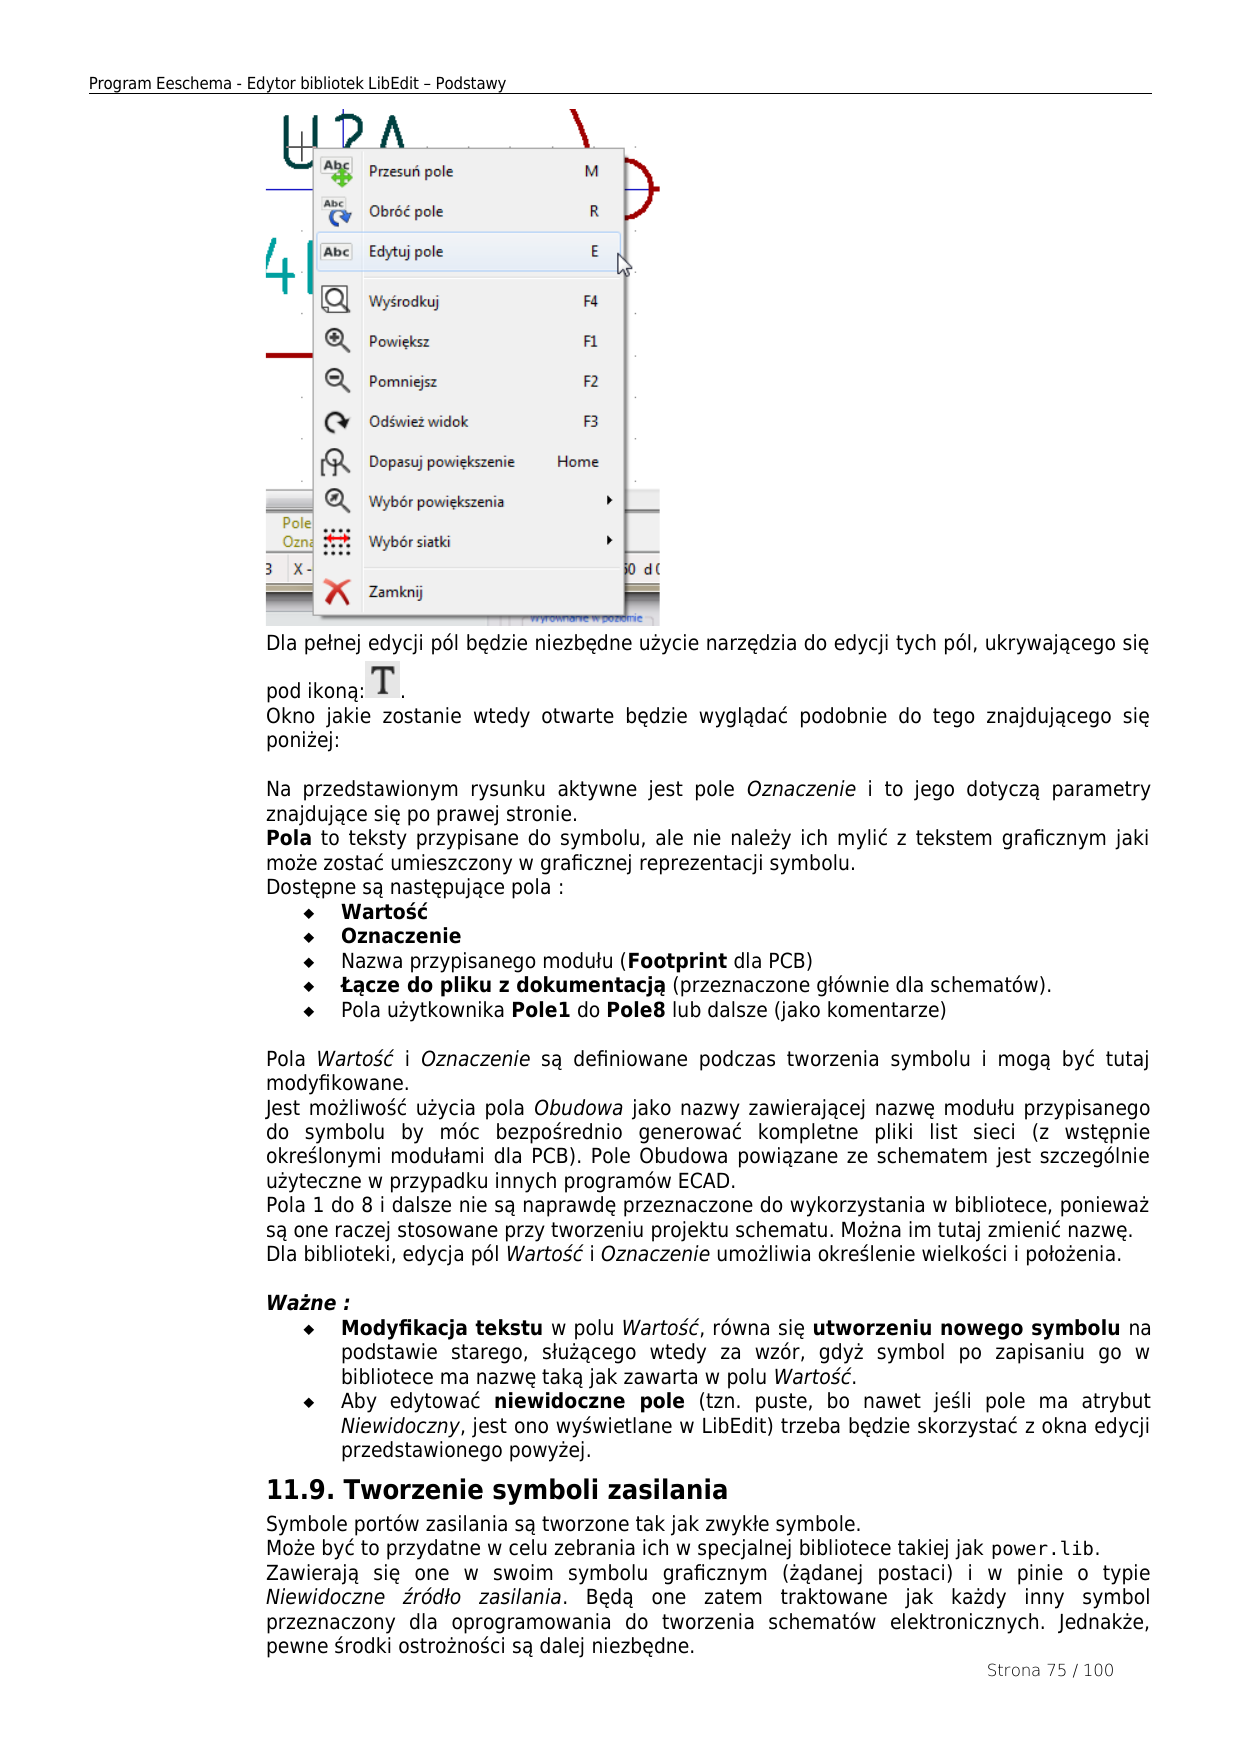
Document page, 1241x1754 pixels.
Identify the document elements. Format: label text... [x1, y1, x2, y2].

text Ważne : [266, 1291, 1152, 1316]
list Nazwa przypisanego modułu (Footprint dla PCB) [303, 948, 1152, 973]
picture [265, 109, 660, 626]
text Zawierają się one w swoim symbolu graficznym (żądanej postaci) i w pinie o typie Niewidoczne źródło zasilania. Będą one zatem traktowane jak każdy inny symbol przeznaczony dla oprogramowania do tworzenia schematów elektronicznych. Jednakże, pewne środki ostrożności są dalej niezbędne. [266, 1561, 1152, 1659]
text Dostępne są następujące pola : [266, 875, 1152, 899]
list Wartość [303, 899, 1152, 924]
text Okno jakie zostanie wtedy otwarte będzie wyglądać podobnie do tego znajdującego się poniżej: [266, 704, 1152, 753]
list Pola użytkownika Pole1 do Pole8 lub dalsze (jako komentarze) [303, 997, 1152, 1022]
text Symbole portów zasilania są tworzone tak jak zwykłe symbole. [266, 1512, 1152, 1536]
list Modyfikacja tekstu w polu Wartość, równa się utworzeniu nowego symbolu na podstawie starego, służącego wtedy za wzór, gdyż symbol po zapisaniu go w bibliotece ma nazwę taką jak zawarta w polu Wartość. [303, 1316, 1152, 1389]
text Może być to przydatne w celu zebrania ich w specjalnej bibliotece takiej jak power.lib. [266, 1536, 1152, 1561]
text Pola to teksty przypisane do symbolu, ale nie należy ich mylić z tekstem graficznym jaki może zostać umieszczony w graficznej reprezentacji symbolu. [266, 826, 1152, 875]
text Jest możliwość użycia pola Obudowa jako nazwy zawierającej nazwę modułu przypisanego do symbolu by móc bezpośrednio generować kompletne pliki list sieci (z wstępnie określonymi modułami dla PCB). Pole Obudowa powiązane ze schematem jest szczególnie użyteczne w przypadku innych programów ECAD. [266, 1095, 1152, 1193]
text Na przedstawionym rysunku aktywne jest pole Oznaczenie i to jego dotyczą parametry znajdujące się po prawej stronie. [266, 777, 1152, 826]
list Łącze do pliku z dokumentacją (przeznaczone głównie dla schematów). [303, 973, 1152, 997]
list Oznaczenie [303, 924, 1152, 948]
text Dla biblioteki, edycja pól Wartość i Oznaczenie umożliwia określenie wielkości i położenia. [266, 1242, 1152, 1267]
list Aby edytować niewidoczne pole (tzn. puste, bo nawet jeśli pole ma atrybut Niewidoczny, jest ono wyświetlane w LibEdit) trzeba będzie skorzystać z okna edycji przedstawionego powyżej. [303, 1389, 1152, 1463]
text Pola 1 do 8 i dalsze nie są naprawdę przeznaczone do wykorzystania w bibliotece, ponieważ są one raczej stosowane przy tworzeniu projektu schematu. Można im tutaj zmienić nazwę. [266, 1193, 1152, 1242]
subtitle Tworzenie symboli zasilania [266, 1474, 1152, 1506]
text Dla pełnej edycji pól będzie niezbędne użycie narzędzia do edycji tych pól, ukrywającego się pod ikoną:. [266, 631, 1152, 704]
text Pola Wartość i Oznaczenie są definiowane podczas tworzenia symbolu i mogą być tutaj modyfikowane. [266, 1046, 1152, 1095]
